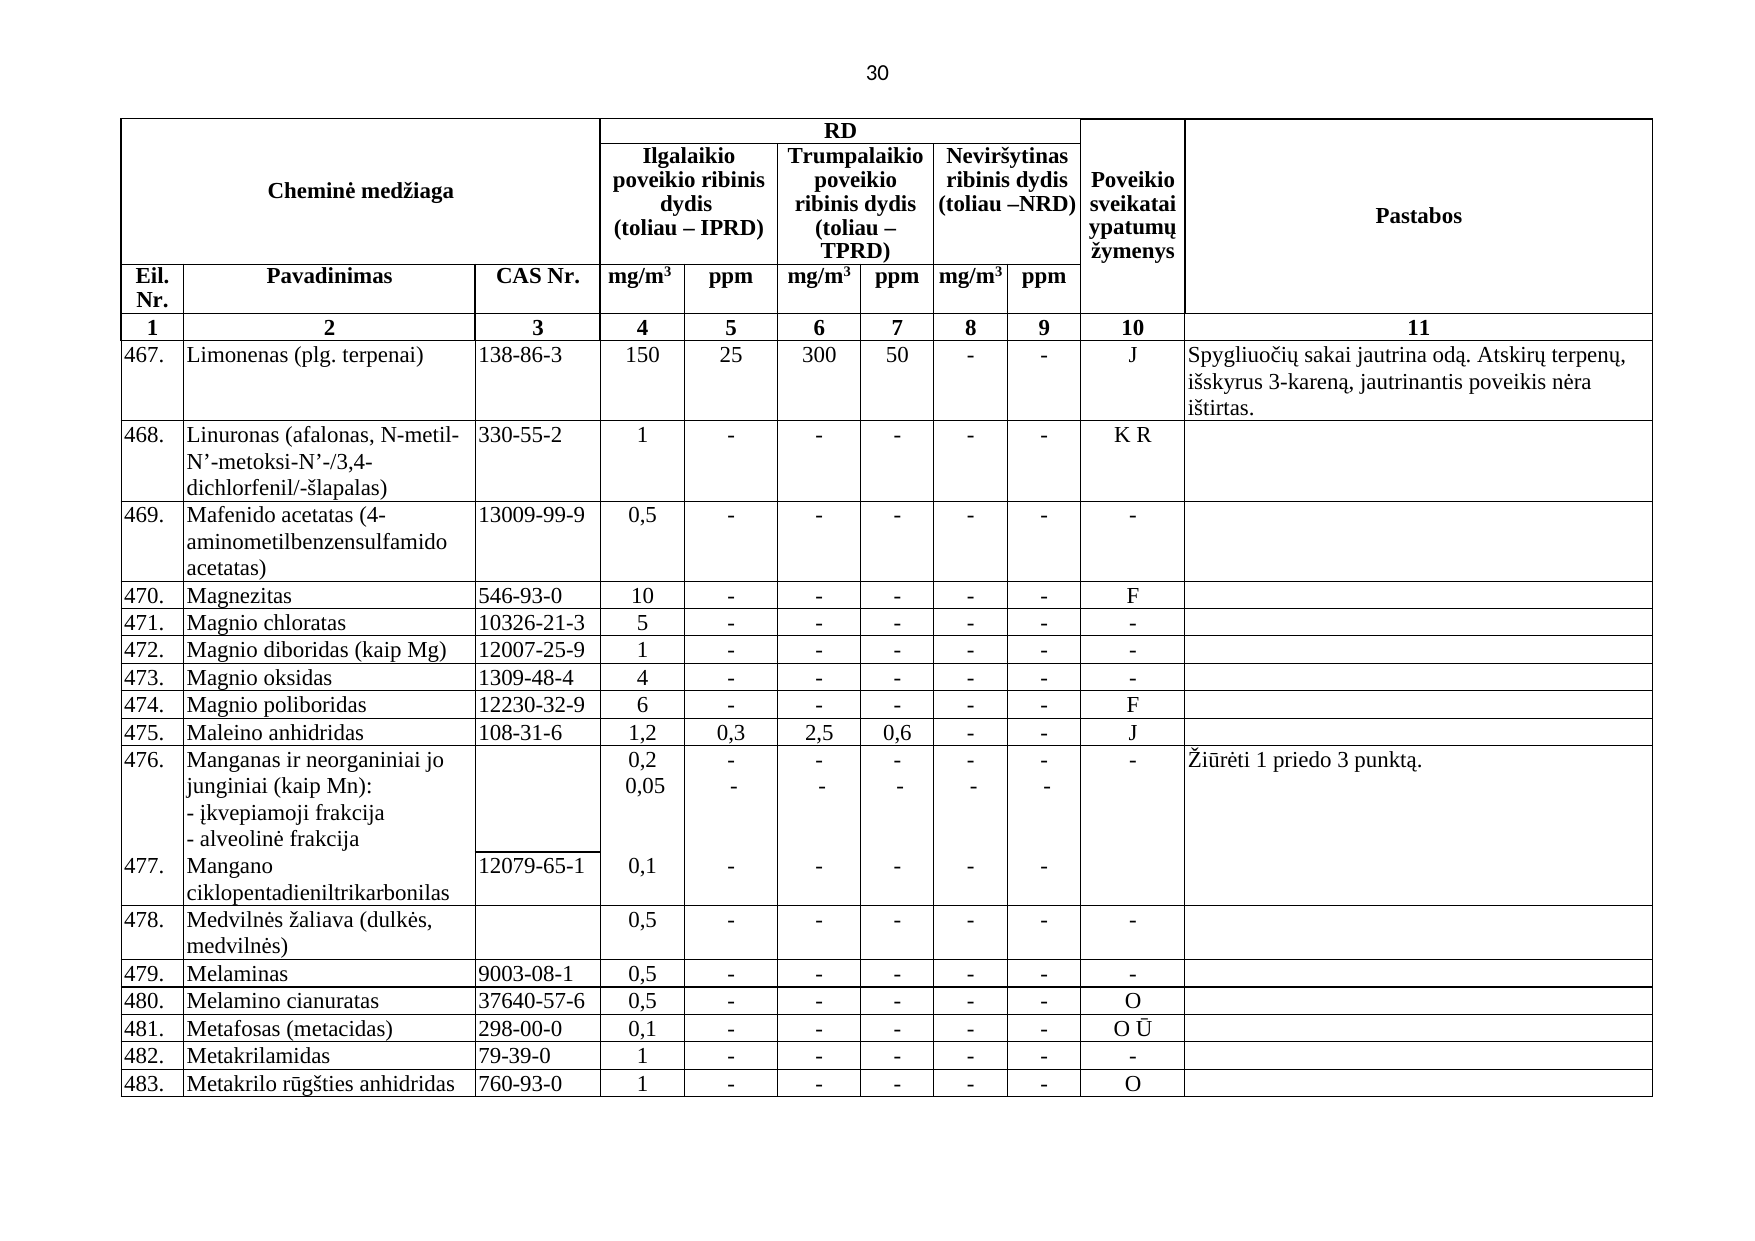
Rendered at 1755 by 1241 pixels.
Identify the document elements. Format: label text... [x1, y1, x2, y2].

table_cell 2 [184, 314, 474, 340]
table_cell Magnio diboridas (kaip Mg) [184, 636, 475, 663]
table_cell - - [778, 746, 860, 851]
table_cell 10 [1081, 314, 1184, 340]
table_cell - - [1008, 746, 1080, 851]
table_cell 482. [122, 1042, 183, 1068]
table_cell - [685, 1042, 777, 1068]
table_cell - [778, 636, 860, 663]
table_cell 1,2 [601, 719, 684, 745]
table_cell - [1008, 960, 1080, 986]
table_cell Magnio oksidas [184, 664, 475, 690]
table_cell - [861, 609, 933, 635]
table_cell [1185, 582, 1652, 608]
table_cell - [861, 1015, 933, 1041]
table_cell - [934, 719, 1007, 745]
table_cell - [1081, 1042, 1184, 1068]
table_cell - [934, 421, 1007, 501]
table_cell 480. [122, 988, 183, 1014]
table_cell Linuronas (afalonas, N-metil-N’-metoksi-N’-/3,4-dichlorfenil/-šlapalas) [184, 421, 475, 501]
table_cell - [934, 502, 1007, 581]
table_cell Metakrilamidas [184, 1042, 475, 1068]
table_cell [1185, 1070, 1652, 1096]
table_cell 12230-32-9 [476, 691, 600, 718]
table_cell 469. [122, 502, 183, 581]
table_cell - [1008, 664, 1080, 690]
table_cell - [685, 960, 777, 986]
table_cell 1309-48-4 [476, 664, 600, 690]
table_header Cheminė medžiaga [122, 119, 599, 263]
table_cell - [685, 664, 777, 690]
table_cell 0,5 [601, 960, 684, 986]
table_cell - [685, 502, 777, 581]
table_cell - [685, 636, 777, 663]
table_cell Limonenas (plg. terpenai) [184, 341, 475, 420]
table_cell 9 [1008, 314, 1080, 340]
table_cell - [861, 988, 933, 1014]
table_cell 300 [778, 341, 860, 420]
table_cell 37640-57-6 [476, 988, 600, 1014]
table_cell - - [685, 746, 777, 851]
table_cell - [685, 906, 777, 959]
table_cell 1 [601, 1042, 684, 1068]
table_cell 473. [122, 664, 183, 690]
table_cell - [1008, 502, 1080, 581]
table_cell - [778, 1042, 860, 1068]
table_cell Neviršytinas ribinis dydis (toliau –NRD) [934, 144, 1080, 263]
table_cell K R [1081, 421, 1184, 501]
table_cell - [778, 502, 860, 581]
table_cell - [934, 664, 1007, 690]
table_cell 0,1 [601, 851, 684, 905]
table_cell Maleino anhidridas [184, 719, 475, 745]
table_cell 0,5 [601, 988, 684, 1014]
table_cell - [1008, 906, 1080, 959]
table_cell - [778, 988, 860, 1014]
table_cell [1081, 851, 1184, 905]
table_cell 6 [601, 691, 684, 718]
table_cell - [1008, 851, 1080, 905]
table_cell 478. [122, 906, 183, 959]
table_cell 468. [122, 421, 183, 501]
table_cell - [778, 664, 860, 690]
table_cell 0,5 [601, 502, 684, 581]
table_cell - [934, 960, 1007, 986]
table_cell - [1008, 582, 1080, 608]
table_cell Trumpalaikio poveikio ribinis dydis (toliau –TPRD) [778, 144, 933, 263]
table_cell ppm [861, 265, 933, 312]
table_cell 0,3 [685, 719, 777, 745]
table_cell - [685, 1070, 777, 1096]
table_cell [1185, 719, 1652, 745]
table_cell O [1081, 1070, 1184, 1096]
table_cell 476. [122, 746, 183, 851]
table_cell [1185, 988, 1652, 1014]
table_cell 298-00-0 [476, 1015, 600, 1041]
table_cell 0,1 [601, 1015, 684, 1041]
table_cell 79-39-0 [476, 1042, 600, 1068]
table_cell 1 [601, 636, 684, 663]
table_cell - [1008, 341, 1080, 420]
table_cell 8 [934, 314, 1007, 340]
table_cell 138-86-3 [476, 341, 600, 420]
table_cell 2,5 [778, 719, 860, 745]
table_cell 1 [601, 1070, 684, 1096]
table_header RD [601, 119, 1080, 143]
table_cell J [1081, 341, 1184, 420]
table_cell CAS Nr. [476, 265, 599, 312]
table_cell 6 [778, 314, 860, 340]
table_cell 108-31-6 [476, 719, 600, 745]
table_cell - [861, 636, 933, 663]
table_cell 50 [861, 341, 933, 420]
table_cell [1185, 609, 1652, 635]
table_cell - [861, 1070, 933, 1096]
table_cell - [861, 582, 933, 608]
table_cell mg/m3 [934, 265, 1007, 312]
table_cell mg/m3 [778, 265, 860, 312]
table_header Pastabos [1186, 120, 1652, 312]
table_cell Magnio chloratas [184, 609, 475, 635]
table_cell - [778, 609, 860, 635]
table_cell Mangano ciklopentadieniltrikarbonilas [184, 851, 475, 905]
table_cell [1185, 691, 1652, 718]
table_cell Mafenido acetatas (4-aminometilbenzensulfamido acetatas) [184, 502, 475, 581]
table_cell 11 [1185, 314, 1652, 340]
table_cell - [778, 906, 860, 959]
table_cell Metakrilo rūgšties anhidridas [184, 1070, 475, 1096]
table_cell - [934, 636, 1007, 663]
table_cell 479. [122, 960, 183, 986]
table_cell 1 [122, 314, 183, 340]
table_cell 150 [601, 341, 684, 420]
table_cell [476, 906, 600, 959]
table_cell 7 [861, 314, 933, 340]
table_cell Melaminas [184, 960, 475, 986]
table_cell 12079-65-1 [476, 853, 600, 905]
table_cell - [934, 609, 1007, 635]
table_cell [1185, 1015, 1652, 1041]
table_cell - [1008, 691, 1080, 718]
table_cell ppm [685, 265, 777, 312]
table_cell - [934, 1015, 1007, 1041]
table_cell F [1081, 582, 1184, 608]
table_cell Ilgalaikio poveikio ribinis dydis (toliau – IPRD) [601, 144, 777, 263]
table_cell 5 [685, 314, 777, 340]
table_cell - [1081, 960, 1184, 986]
table_cell - [934, 906, 1007, 959]
table_cell - [1081, 609, 1184, 635]
table_cell - [1081, 906, 1184, 959]
table_cell Manganas ir neorganiniai jo junginiai (kaip Mn): - įkvepiamoji frakcija - alveolinė frakcija [184, 746, 475, 851]
table_cell - [1008, 1015, 1080, 1041]
table_cell - [861, 906, 933, 959]
table_cell - [934, 582, 1007, 608]
table_cell - [1081, 636, 1184, 663]
table_cell - [685, 609, 777, 635]
table_cell - [1008, 988, 1080, 1014]
table_cell [1185, 1042, 1652, 1068]
table_cell 25 [685, 341, 777, 420]
table_cell mg/m3 [601, 265, 684, 312]
table_cell 12007-25-9 [476, 636, 600, 663]
table_cell [1185, 960, 1652, 986]
table_cell - [685, 851, 777, 905]
table_cell 9003-08-1 [476, 960, 600, 986]
table_cell - [685, 582, 777, 608]
table_cell F [1081, 691, 1184, 718]
table_cell [1185, 636, 1652, 663]
table_cell 471. [122, 609, 183, 635]
table_cell - [778, 582, 860, 608]
table_cell - [1008, 609, 1080, 635]
table_cell - [778, 851, 860, 905]
table_cell - [861, 851, 933, 905]
table_cell - [778, 691, 860, 718]
table_cell - [934, 1070, 1007, 1096]
table_cell 3 [476, 314, 599, 340]
table_cell - [685, 988, 777, 1014]
table_cell 0,2 0,05 [601, 746, 684, 851]
table_cell 546-93-0 [476, 582, 600, 608]
table_cell - [934, 1042, 1007, 1068]
table_cell - [685, 691, 777, 718]
table_cell - [685, 1015, 777, 1041]
table_cell [1185, 851, 1652, 905]
table_cell - [778, 1015, 860, 1041]
table_cell 5 [601, 609, 684, 635]
table_cell 4 [601, 314, 684, 340]
table_cell - - [934, 746, 1007, 851]
table_cell - [934, 988, 1007, 1014]
table_cell - [934, 851, 1007, 905]
table_cell Magnezitas [184, 582, 475, 608]
table_cell O Ū [1081, 1015, 1184, 1041]
table_cell [1185, 421, 1652, 501]
table_cell 13009-99-9 [476, 502, 600, 581]
table_cell - [861, 664, 933, 690]
table_cell 475. [122, 719, 183, 745]
table_cell - [934, 341, 1007, 420]
table_cell [1185, 502, 1652, 581]
table_cell - [778, 421, 860, 501]
table_cell 470. [122, 582, 183, 608]
table_cell [476, 746, 600, 851]
table_cell - [1081, 664, 1184, 690]
table_cell Eil. Nr. [122, 265, 183, 312]
table_header Poveikio sveikatai ypatumų žymenys [1081, 120, 1184, 312]
table_cell - [861, 691, 933, 718]
table_cell - [1008, 636, 1080, 663]
table_cell 4 [601, 664, 684, 690]
table_cell 10 [601, 582, 684, 608]
table_cell O [1081, 988, 1184, 1014]
table_cell 472. [122, 636, 183, 663]
table_cell 1 [601, 421, 684, 501]
table_cell 330-55-2 [476, 421, 600, 501]
table_cell 474. [122, 691, 183, 718]
table_cell - [861, 1042, 933, 1068]
table_cell - [778, 1070, 860, 1096]
table_cell - [934, 691, 1007, 718]
table_cell - - [861, 746, 933, 851]
table_cell - [685, 421, 777, 501]
table_cell Žiūrėti 1 priedo 3 punktą. [1185, 746, 1652, 851]
table_cell 10326-21-3 [476, 609, 600, 635]
table_cell J [1081, 719, 1184, 745]
table_cell - [1008, 1042, 1080, 1068]
table_cell ppm [1008, 265, 1080, 312]
table_cell 481. [122, 1015, 183, 1041]
table_cell Medvilnės žaliava (dulkės, medvilnės) [184, 906, 475, 959]
table_cell 467. [122, 341, 183, 420]
table_cell Spygliuočių sakai jautrina odą. Atskirų terpenų, išskyrus 3-kareną, jautrinantis poveikis nėra ištirtas. [1185, 341, 1652, 420]
table_cell - [1008, 421, 1080, 501]
table_cell - [1081, 746, 1184, 851]
table_cell 760-93-0 [476, 1070, 600, 1096]
table_cell - [1008, 719, 1080, 745]
table_cell 477. [122, 851, 183, 905]
table_cell - [1008, 1070, 1080, 1096]
table_cell Metafosas (metacidas) [184, 1015, 475, 1041]
table_cell 0,5 [601, 906, 684, 959]
table_cell 483. [122, 1070, 183, 1096]
table_cell - [1081, 502, 1184, 581]
table_cell - [778, 960, 860, 986]
table_cell [1185, 906, 1652, 959]
table_cell Melamino cianuratas [184, 988, 475, 1014]
table_cell - [861, 960, 933, 986]
table_cell 0,6 [861, 719, 933, 745]
table_cell Pavadinimas [184, 265, 474, 312]
table_cell [1185, 664, 1652, 690]
table_cell - [861, 421, 933, 501]
table_cell - [861, 502, 933, 581]
table_cell Magnio poliboridas [184, 691, 475, 718]
